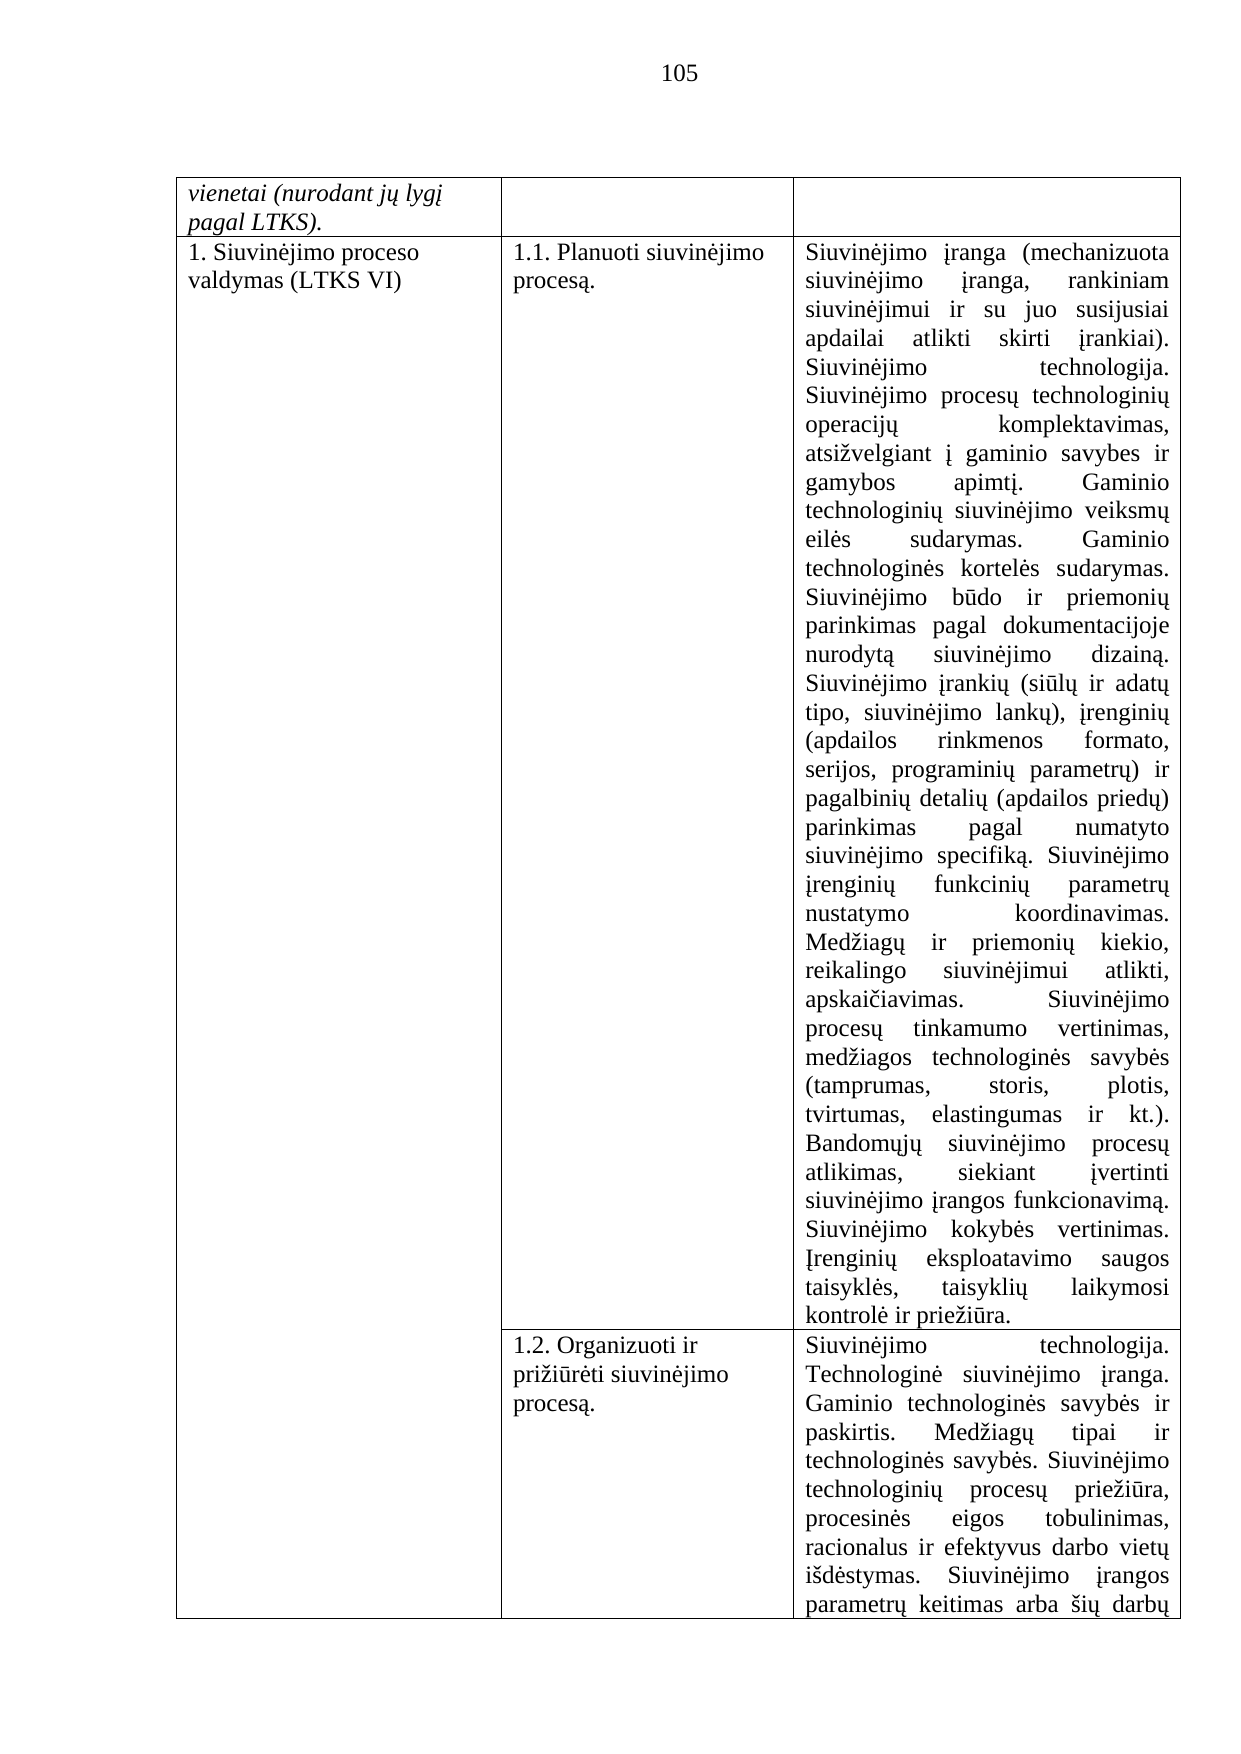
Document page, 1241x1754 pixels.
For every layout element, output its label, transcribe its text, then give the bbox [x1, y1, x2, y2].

table_cell vienetai (nurodant jų lygį pagal LTKS). [177, 178, 501, 236]
table_cell Siuvinėjimo technologija. Technologinė siuvinėjimo įranga. Gaminio technologinės savybės ir paskirtis. Medžiagų tipai ir technologinės savybės. Siuvinėjimo technologinių procesų priežiūra, procesinės eigos tobulinimas, racionalus ir efektyvus darbo vietų išdėstymas. Siuvinėjimo įrangos parametrų keitimas arba šių darbų [794, 1330, 1180, 1618]
table_cell Siuvinėjimo įranga (mechanizuota siuvinėjimo įranga, rankiniam siuvinėjimui ir su juo susijusiai apdailai atlikti skirti įrankiai). Siuvinėjimo technologija. Siuvinėjimo procesų technologinių operacijų komplektavimas, atsižvelgiant į gaminio savybes ir gamybos apimtį. Gaminio technologinių siuvinėjimo veiksmų eilės sudarymas. Gaminio technologinės kortelės sudarymas. Siuvinėjimo būdo ir priemonių parinkimas pagal dokumentacijoje nurodytą siuvinėjimo dizainą. Siuvinėjimo įrankių (siūlų ir adatų tipo, siuvinėjimo lankų), įrenginių (apdailos rinkmenos formato, serijos, programinių parametrų) ir pagalbinių detalių (apdailos priedų) parinkimas pagal numatyto siuvinėjimo specifiką. Siuvinėjimo įrenginių funkcinių parametrų nustatymo koordinavimas. Medžiagų ir priemonių kiekio, reikalingo siuvinėjimui atlikti, apskaičiavimas. Siuvinėjimo procesų tinkamumo vertinimas, medžiagos technologinės savybės (tamprumas, storis, plotis, tvirtumas, elastingumas ir kt.). Bandomųjų siuvinėjimo procesų atlikimas, siekiant įvertinti siuvinėjimo įrangos funkcionavimą. Siuvinėjimo kokybės vertinimas. Įrenginių eksploatavimo saugos taisyklės, taisyklių laikymosi kontrolė ir priežiūra. [794, 237, 1180, 1329]
table_cell 1. Siuvinėjimo proceso valdymas (LTKS VI) [177, 237, 501, 1618]
table_cell [502, 178, 793, 236]
table_cell 1.2. Organizuoti ir prižiūrėti siuvinėjimo procesą. [502, 1330, 793, 1618]
table_cell [794, 178, 1180, 236]
table_cell 1.1. Planuoti siuvinėjimo procesą. [502, 237, 793, 1329]
